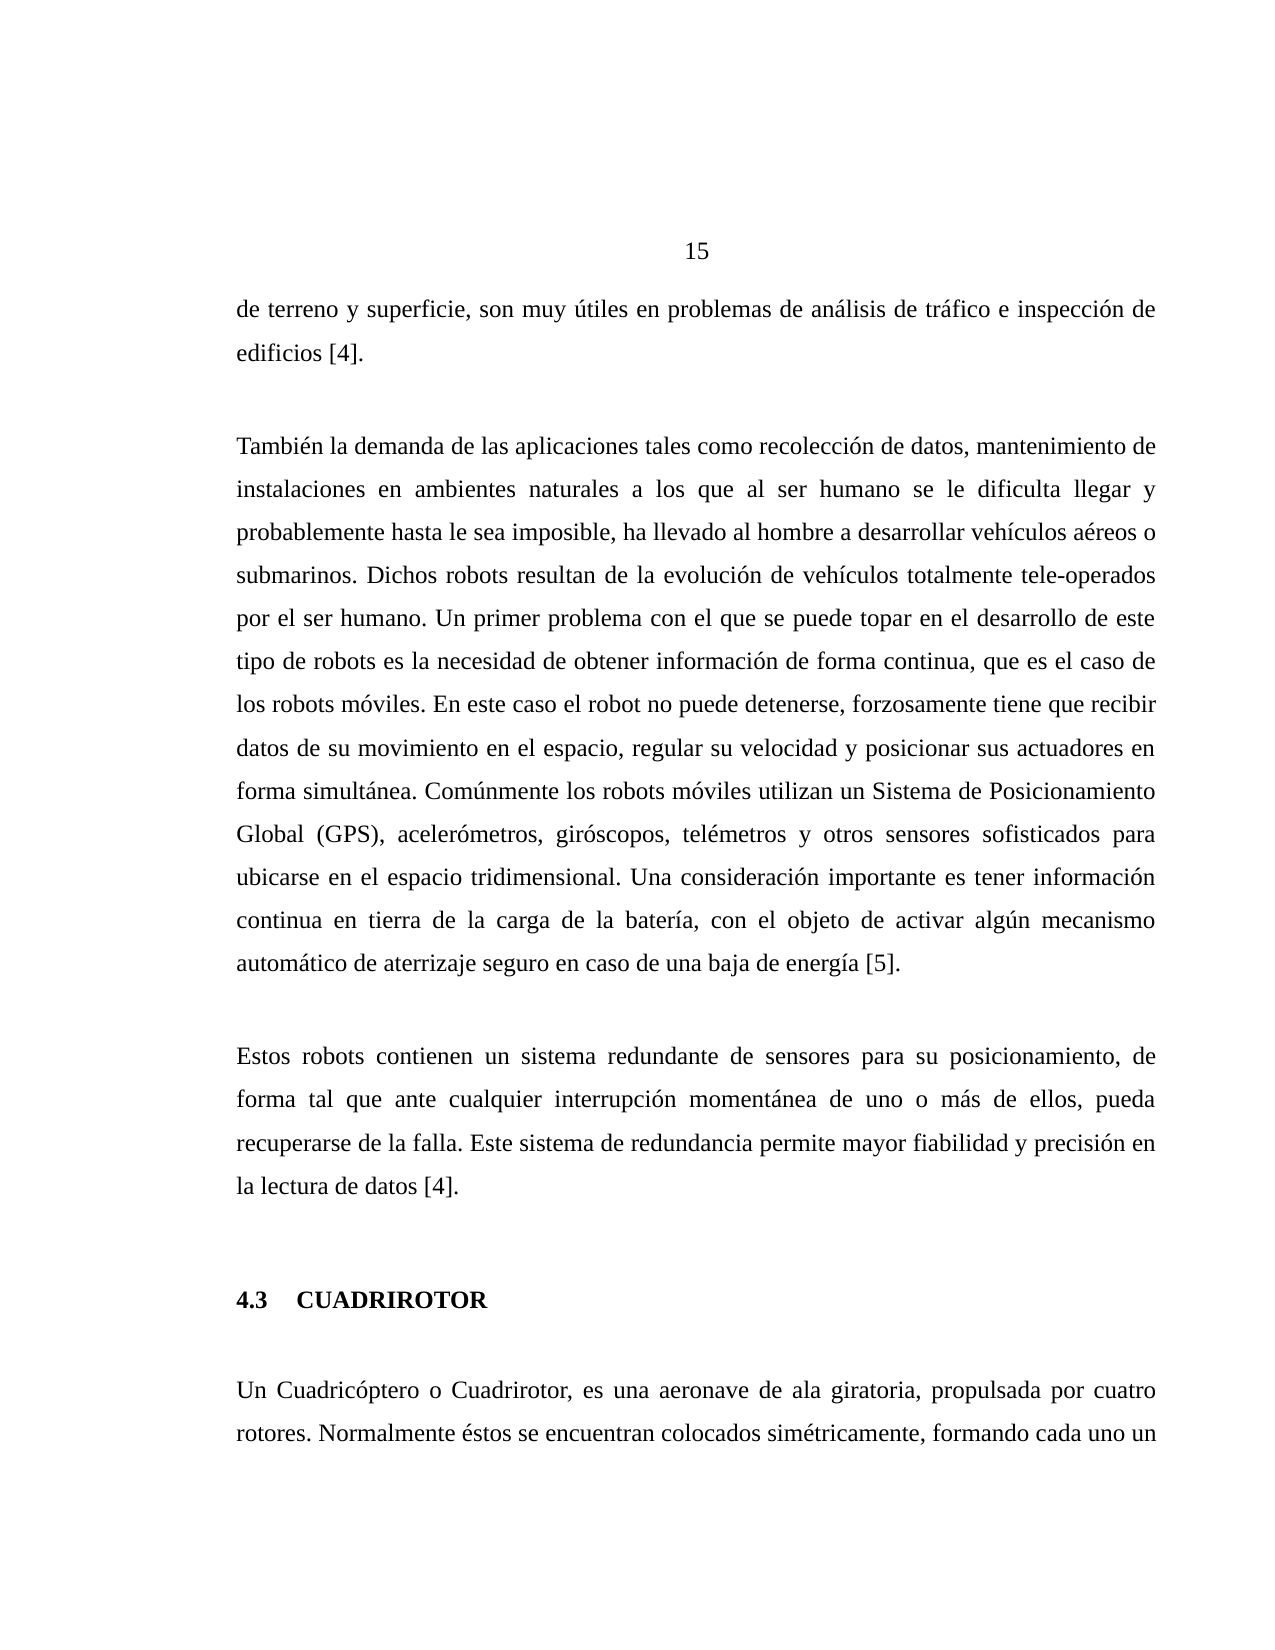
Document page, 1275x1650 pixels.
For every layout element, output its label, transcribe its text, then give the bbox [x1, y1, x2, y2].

text Un Cuadricóptero o Cuadrirotor, es una aeronave de ala giratoria, propulsada por cuatro rotores. Normalmente éstos se encuentran colocados simétricamente, formando cada uno un [236, 1375, 1157, 1447]
subtitle CUADRIROTOR [236, 1285, 1157, 1313]
text Estos robots contienen un sistema redundante de sensores para su posicionamiento, de forma tal que ante cualquier interrupción momentánea de uno o más de ellos, pueda recuperarse de la falla. Este sistema de redundancia permite mayor fiabilidad y precisión en la lectura de datos [4]. [236, 1041, 1157, 1199]
text También la demanda de las aplicaciones tales como recolección de datos, mantenimiento de instalaciones en ambientes naturales a los que al ser humano se le dificulta llegar y probablemente hasta le sea imposible, ha llevado al hombre a desarrollar vehículos aéreos o submarinos. Dichos robots resultan de la evolución de vehículos totalmente tele-operados por el ser humano. Un primer problema con el que se puede topar en el desarrollo de este tipo de robots es la necesidad de obtener información de forma continua, que es el caso de los robots móviles. En este caso el robot no puede detenerse, forzosamente tiene que recibir datos de su movimiento en el espacio, regular su velocidad y posicionar sus actuadores en forma simultánea. Comúnmente los robots móviles utilizan un Sistema de Posicionamiento Global (GPS), acelerómetros, giróscopos, telémetros y otros sensores sofisticados para ubicarse en el espacio tridimensional. Una consideración importante es tener información continua en tierra de la carga de la batería, con el objeto de activar algún mecanismo automático de aterrizaje seguro en caso de una baja de energía [5]. [236, 431, 1157, 977]
text de terreno y superficie, son muy útiles en problemas de análisis de tráfico e inspección de edificios [4]. [236, 294, 1157, 366]
